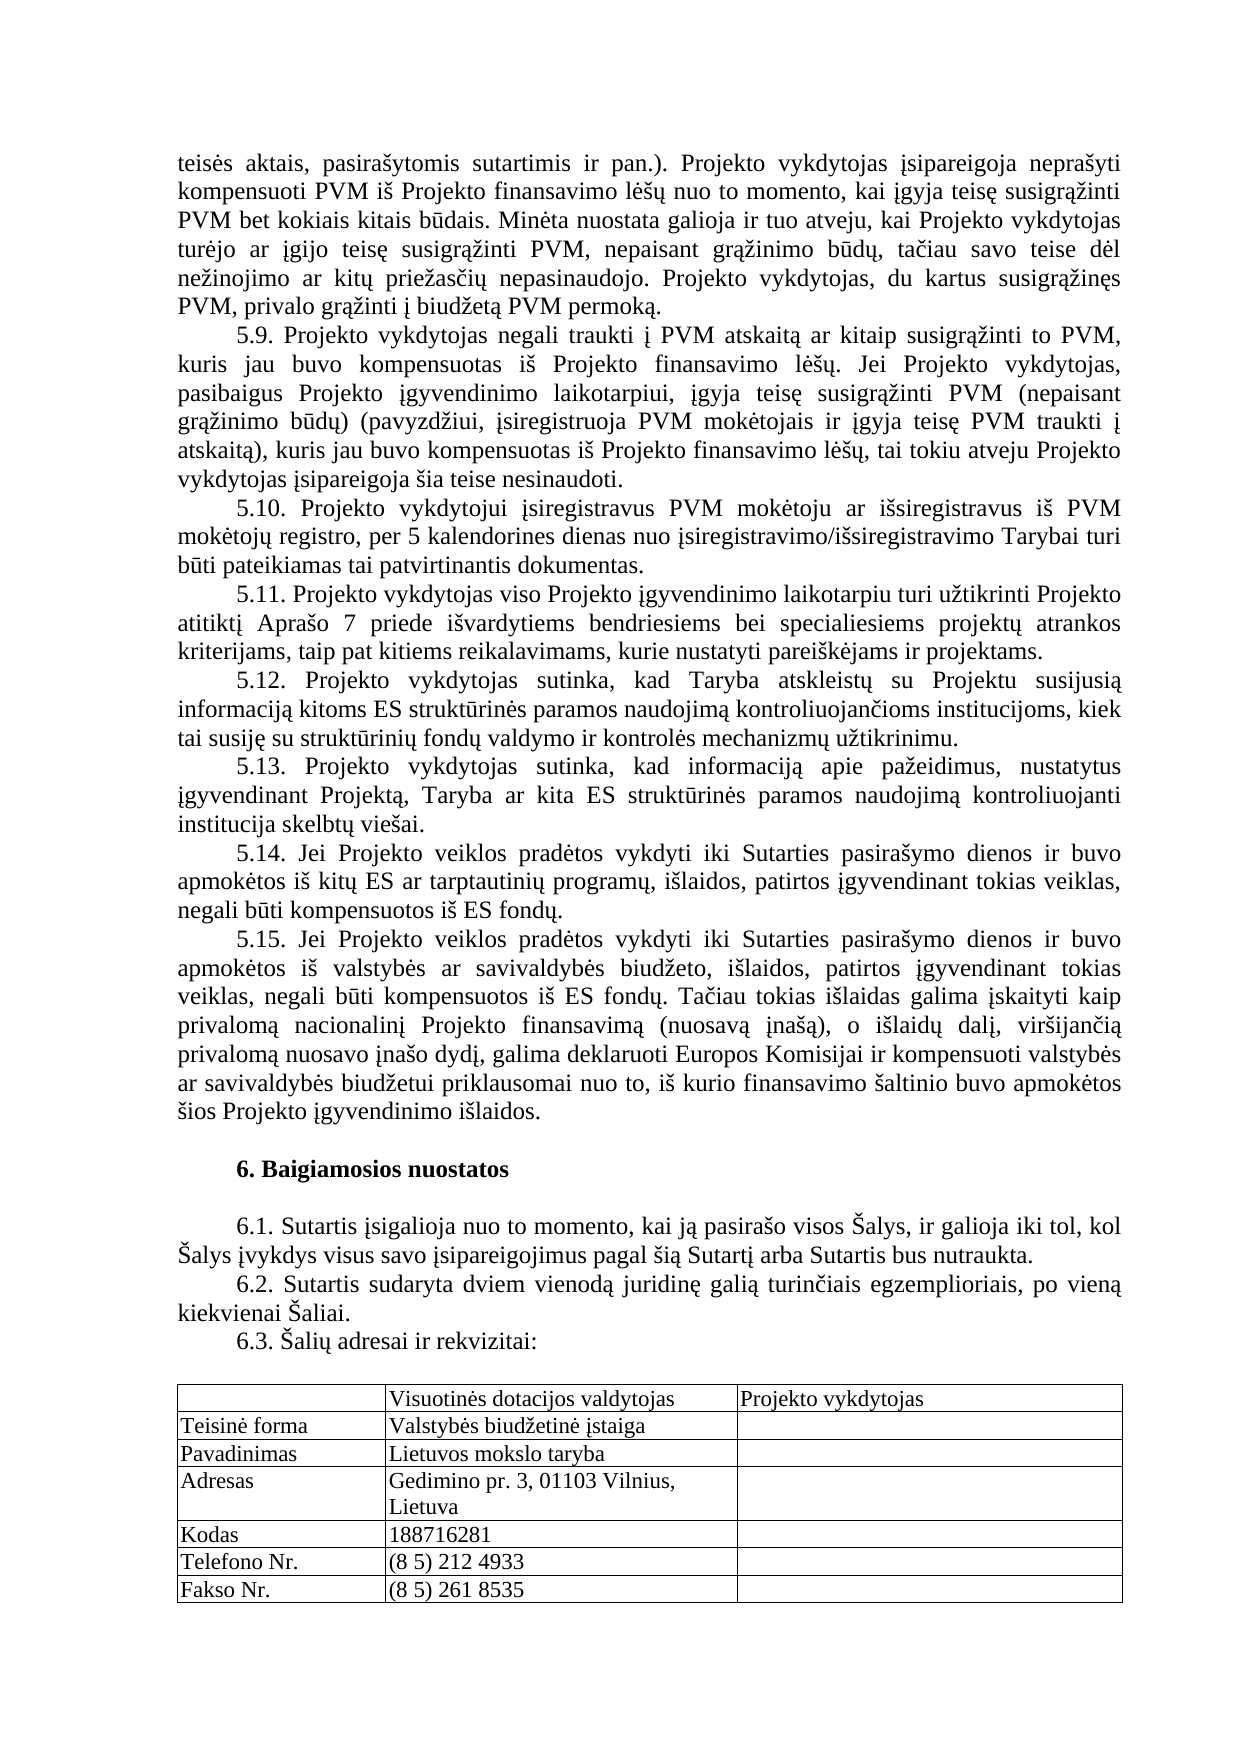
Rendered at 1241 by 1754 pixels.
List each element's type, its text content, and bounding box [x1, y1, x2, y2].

table_cell (8 5) 261 8535 [386, 1576, 737, 1602]
table_header Projekto vykdytojas [738, 1385, 1122, 1411]
table_cell Pavadinimas [178, 1440, 385, 1466]
table_cell Kodas [178, 1521, 385, 1547]
table_cell Fakso Nr. [178, 1576, 385, 1602]
text 6.1. Sutartis įsigalioja nuo to momento, kai ją pasirašo visos Šalys, ir galioja iki tol, kol Šalys įvykdys visus savo įsipareigojimus pagal šią Sutartį arba Sutartis bus nutraukta. [177, 1211, 1122, 1269]
text 5.10. Projekto vykdytojui įsiregistravus PVM mokėtoju ar išsiregistravus iš PVM mokėtojų registro, per 5 kalendorines dienas nuo įsiregistravimo/išsiregistravimo Tarybai turi būti pateikiamas tai patvirtinantis dokumentas. [177, 493, 1122, 579]
table_cell Lietuvos mokslo taryba [386, 1440, 737, 1466]
table_cell (8 5) 212 4933 [386, 1548, 737, 1574]
text 5.13. Projekto vykdytojas sutinka, kad informaciją apie pažeidimus, nustatytus įgyvendinant Projektą, Taryba ar kita ES struktūrinės paramos naudojimą kontroliuojanti institucija skelbtų viešai. [177, 751, 1122, 838]
table_header Visuotinės dotacijos valdytojas [386, 1385, 737, 1411]
text teisės aktais, pasirašytomis sutartimis ir pan.). Projekto vykdytojas įsipareigoja neprašyti kompensuoti PVM iš Projekto finansavimo lėšų nuo to momento, kai įgyja teisę susigrąžinti PVM bet kokiais kitais būdais. Minėta nuostata galioja ir tuo atveju, kai Projekto vykdytojas turėjo ar įgijo teisę susigrąžinti PVM, nepaisant grąžinimo būdų, tačiau savo teise dėl nežinojimo ar kitų priežasčių nepasinaudojo. Projekto vykdytojas, du kartus susigrąžinęs PVM, privalo grąžinti į biudžetą PVM permoką. [177, 148, 1122, 320]
table_cell [738, 1521, 1122, 1547]
table_cell Adresas [178, 1467, 385, 1520]
text 5.15. Jei Projekto veiklos pradėtos vykdyti iki Sutarties pasirašymo dienos ir buvo apmokėtos iš valstybės ar savivaldybės biudžeto, išlaidos, patirtos įgyvendinant tokias veiklas, negali būti kompensuotos iš ES fondų. Tačiau tokias išlaidas galima įskaityti kaip privalomą nacionalinį Projekto finansavimą (nuosavą įnašą), o išlaidų dalį, viršijančią privalomą nuosavo įnašo dydį, galima deklaruoti Europos Komisijai ir kompensuoti valstybės ar savivaldybės biudžetui priklausomai nuo to, iš kurio finansavimo šaltinio buvo apmokėtos šios Projekto įgyvendinimo išlaidos. [177, 924, 1122, 1125]
table_cell [738, 1576, 1122, 1602]
text 5.11. Projekto vykdytojas viso Projekto įgyvendinimo laikotarpiu turi užtikrinti Projekto atitiktį Aprašo 7 priede išvardytiems bendriesiems bei specialiesiems projektų atrankos kriterijams, taip pat kitiems reikalavimams, kurie nustatyti pareiškėjams ir projektams. [177, 579, 1122, 665]
text 5.14. Jei Projekto veiklos pradėtos vykdyti iki Sutarties pasirašymo dienos ir buvo apmokėtos iš kitų ES ar tarptautinių programų, išlaidos, patirtos įgyvendinant tokias veiklas, negali būti kompensuotos iš ES fondų. [177, 838, 1122, 924]
table_cell Teisinė forma [178, 1412, 385, 1439]
table_cell Telefono Nr. [178, 1548, 385, 1574]
text 5.9. Projekto vykdytojas negali traukti į PVM atskaitą ar kitaip susigrąžinti to PVM, kuris jau buvo kompensuotas iš Projekto finansavimo lėšų. Jei Projekto vykdytojas, pasibaigus Projekto įgyvendinimo laikotarpiui, įgyja teisę susigrąžinti PVM (nepaisant grąžinimo būdų) (pavyzdžiui, įsiregistruoja PVM mokėtojais ir įgyja teisę PVM traukti į atskaitą), kuris jau buvo kompensuotas iš Projekto finansavimo lėšų, tai tokiu atveju Projekto vykdytojas įsipareigoja šia teise nesinaudoti. [177, 320, 1122, 493]
table_cell [738, 1412, 1122, 1439]
table_header [178, 1385, 385, 1411]
table_cell Valstybės biudžetinė įstaiga [386, 1412, 737, 1439]
table_cell [738, 1548, 1122, 1574]
table_cell [738, 1440, 1122, 1466]
text 6.2. Sutartis sudaryta dviem vienodą juridinę galią turinčiais egzemplioriais, po vieną kiekvienai Šaliai. [177, 1269, 1122, 1326]
table_cell 188716281 [386, 1521, 737, 1547]
text 6. Baigiamosios nuostatos [177, 1154, 1122, 1183]
text 6.3. Šalių adresai ir rekvizitai: [177, 1326, 1122, 1355]
table_cell Gedimino pr. 3, 01103 Vilnius, Lietuva [386, 1467, 737, 1520]
text 5.12. Projekto vykdytojas sutinka, kad Taryba atskleistų su Projektu susijusią informaciją kitoms ES struktūrinės paramos naudojimą kontroliuojančioms institucijoms, kiek tai susiję su struktūrinių fondų valdymo ir kontrolės mechanizmų užtikrinimu. [177, 665, 1122, 751]
table_cell [738, 1467, 1122, 1520]
